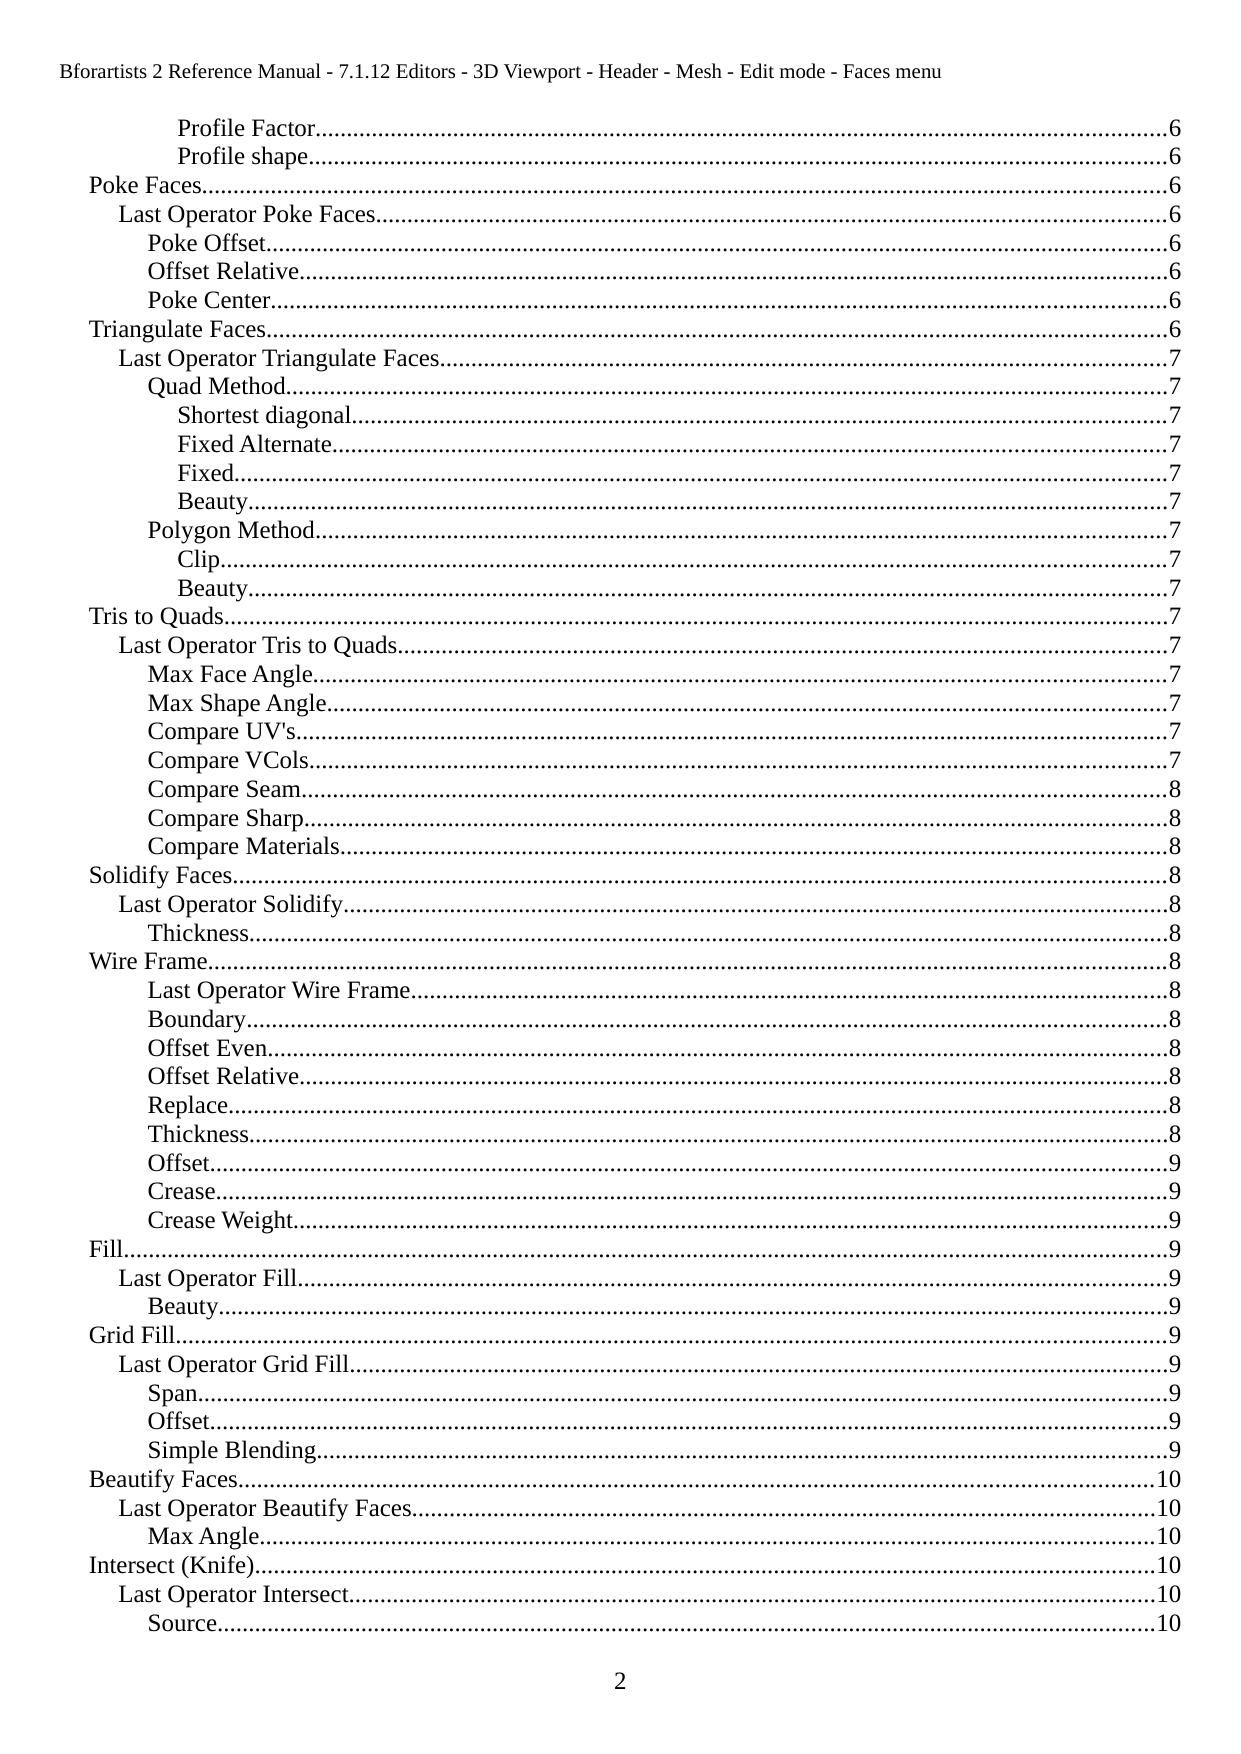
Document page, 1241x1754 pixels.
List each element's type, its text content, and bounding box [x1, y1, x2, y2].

text Fixed Alternate 7 [177, 429, 1181, 458]
text Source 10 [147, 1608, 1181, 1636]
text Profile shape 6 [177, 141, 1181, 170]
text Span 9 [147, 1378, 1181, 1406]
text Simple Blending 9 [147, 1435, 1181, 1464]
text Last Operator Solidify 8 [118, 889, 1181, 918]
text Last Operator Intersect 10 [118, 1579, 1181, 1608]
text Compare Seam 8 [147, 774, 1181, 803]
text Last Operator Wire Frame 8 [147, 975, 1181, 1004]
text Max Angle 10 [147, 1521, 1181, 1550]
text Beautify Faces 10 [88, 1464, 1181, 1493]
text Clip 7 [177, 544, 1181, 573]
text Replace 8 [147, 1090, 1181, 1119]
text Compare VCols 7 [147, 745, 1181, 774]
text Last Operator Grid Fill 9 [118, 1349, 1181, 1378]
text Grid Fill 9 [88, 1320, 1181, 1349]
text Compare UV's 7 [147, 716, 1181, 745]
text Solidify Faces 8 [88, 860, 1181, 889]
text Fixed 7 [177, 458, 1181, 486]
text Offset Relative 6 [147, 256, 1181, 285]
text Last Operator Poke Faces 6 [118, 199, 1181, 228]
text Offset 9 [147, 1148, 1181, 1176]
text Fill 9 [88, 1234, 1181, 1263]
text Intersect (Knife) 10 [88, 1550, 1181, 1579]
text Profile Factor 6 [177, 113, 1181, 141]
text Last Operator Tris to Quads 7 [118, 630, 1181, 659]
text Compare Sharp 8 [147, 803, 1181, 831]
text Poke Offset 6 [147, 228, 1181, 256]
text Beauty 7 [177, 573, 1181, 601]
text Wire Frame 8 [88, 946, 1181, 975]
text Shortest diagonal 7 [177, 400, 1181, 429]
text Beauty 9 [147, 1291, 1181, 1320]
text Poke Center 6 [147, 285, 1181, 314]
text Offset Even 8 [147, 1033, 1181, 1061]
text Compare Materials 8 [147, 831, 1181, 860]
text Quad Method 7 [147, 371, 1181, 400]
text Last Operator Triangulate Faces 7 [118, 343, 1181, 371]
text Polygon Method 7 [147, 515, 1181, 544]
text Boundary 8 [147, 1004, 1181, 1033]
text Thickness 8 [147, 1119, 1181, 1148]
text Max Face Angle 7 [147, 659, 1181, 688]
text Last Operator Beautify Faces 10 [118, 1493, 1181, 1521]
text Triangulate Faces 6 [88, 314, 1181, 343]
text Crease 9 [147, 1176, 1181, 1205]
text Offset 9 [147, 1406, 1181, 1435]
text Tris to Quads 7 [88, 601, 1181, 630]
text Last Operator Fill 9 [118, 1263, 1181, 1291]
text Max Shape Angle 7 [147, 688, 1181, 716]
text Offset Relative 8 [147, 1061, 1181, 1090]
text Thickness 8 [147, 918, 1181, 946]
text Crease Weight 9 [147, 1205, 1181, 1234]
text Poke Faces 6 [88, 170, 1181, 199]
text Beauty 7 [177, 486, 1181, 515]
